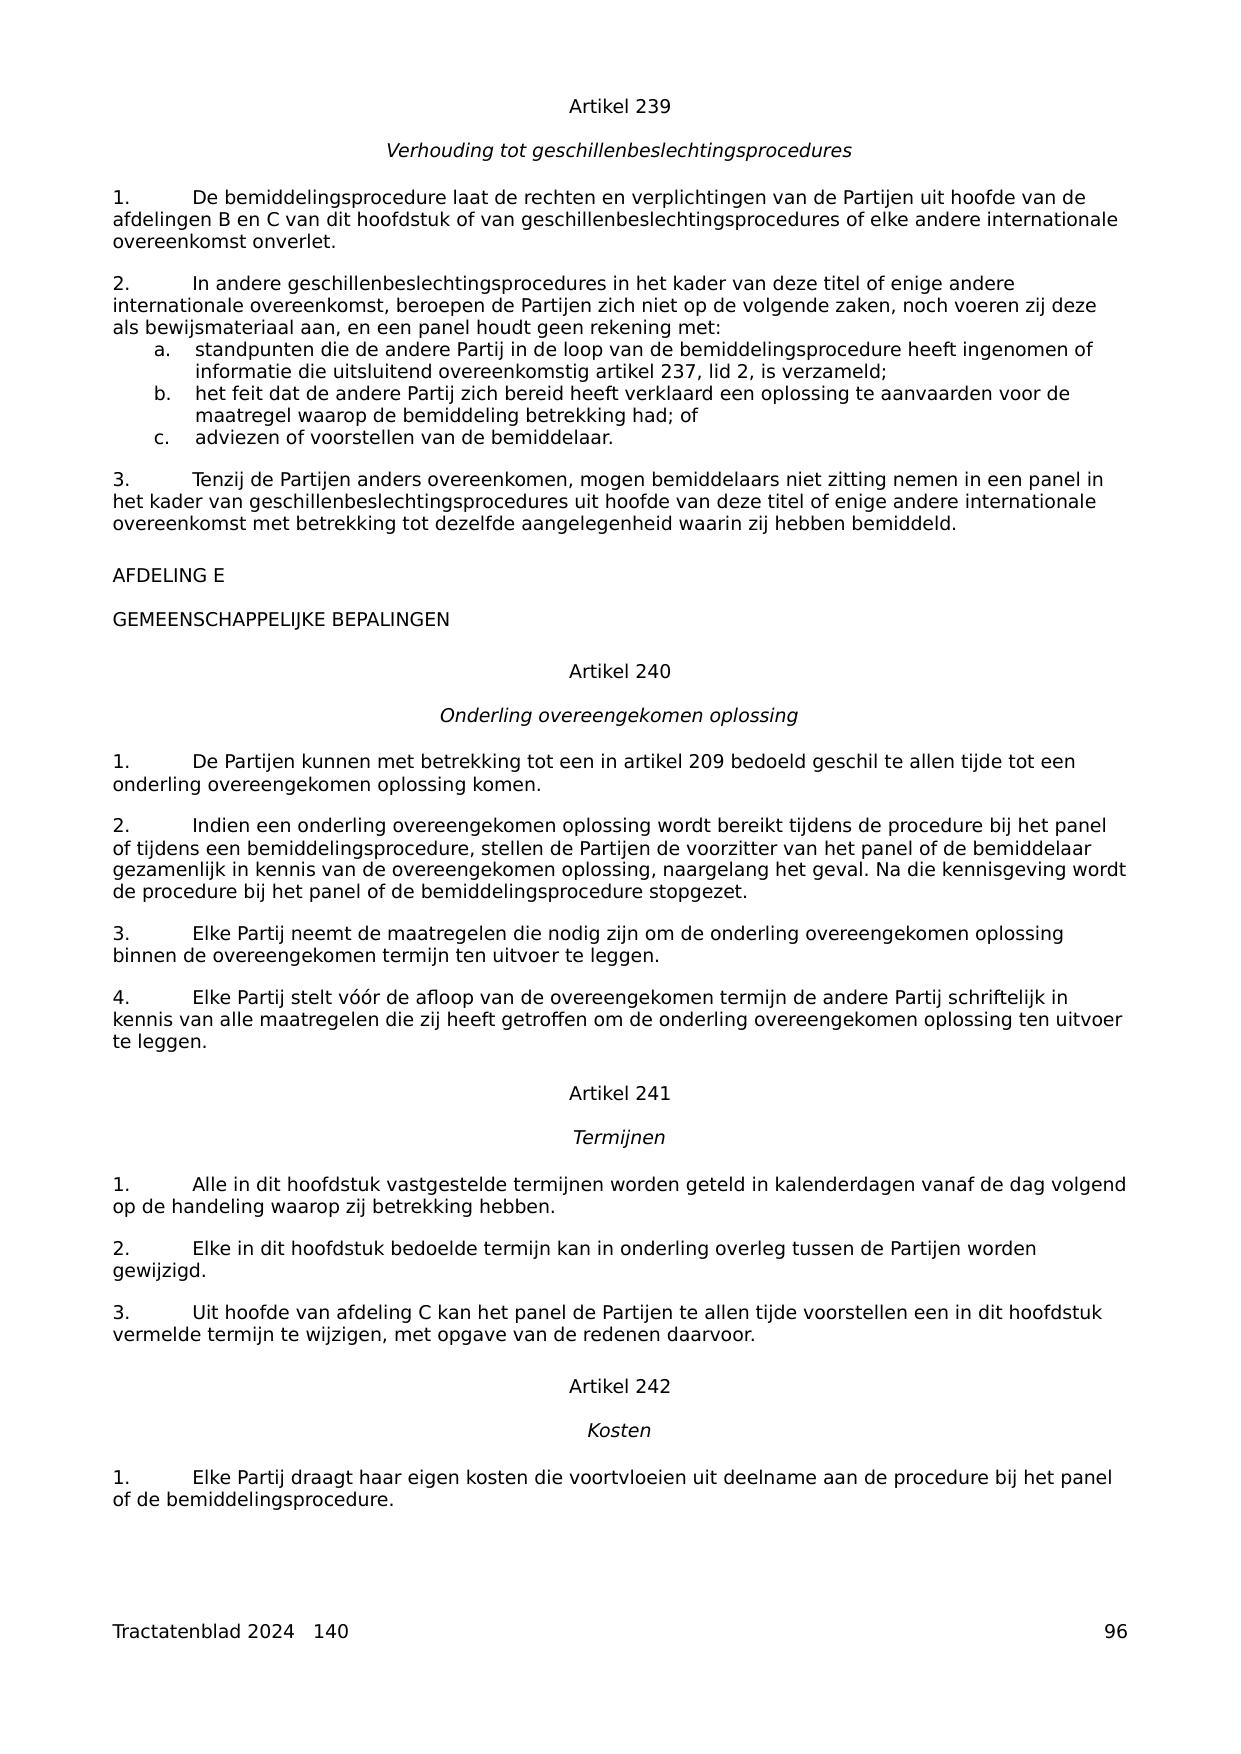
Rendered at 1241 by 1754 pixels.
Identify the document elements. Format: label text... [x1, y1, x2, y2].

text b. het feit dat de andere Partij zich bereid heeft verklaard een oplossing te aanvaarden voor de maatregel waarop de bemiddeling betrekking had; of [153, 383, 1128, 427]
text c. adviezen of voorstellen van de bemiddelaar. [153, 427, 1128, 449]
text 1. De bemiddelingsprocedure laat de rechten en verplichtingen van de Partijen uit hoofde van de afdelingen B en C van dit hoofdstuk of van geschillenbeslechtingsprocedures of elke andere internationale overeenkomst onverlet. [112, 187, 1128, 253]
text 3. Uit hoofde van afdeling C kan het panel de Partijen te allen tijde voorstellen een in dit hoofdstuk vermelde termijn te wijzigen, met opgave van de redenen daarvoor. [112, 1302, 1128, 1346]
text 1. De Partijen kunnen met betrekking tot een in artikel 209 bedoeld geschil te allen tijde tot een onderling overeengekomen oplossing komen. [112, 751, 1128, 795]
text 2. In andere geschillenbeslechtingsprocedures in het kader van deze titel of enige andere internationale overeenkomst, beroepen de Partijen zich niet op de volgende zaken, noch voeren zij deze als bewijsmateriaal aan, en een panel houdt geen rekening met: [112, 273, 1128, 339]
subtitle Artikel 241 Termijnen [112, 1083, 1128, 1149]
text 2. Elke in dit hoofdstuk bedoelde termijn kan in onderling overleg tussen de Partijen worden gewijzigd. [112, 1238, 1128, 1282]
text 2. Indien een onderling overeengekomen oplossing wordt bereikt tijdens de procedure bij het panel of tijdens een bemiddelingsprocedure, stellen de Partijen de voorzitter van het panel of de bemiddelaar gezamenlijk in kennis van de overeengekomen oplossing, naargelang het geval. Na die kennisgeving wordt de procedure bij het panel of de bemiddelingsprocedure stopgezet. [112, 815, 1128, 903]
subtitle Artikel 240 Onderling overeengekomen oplossing [112, 661, 1128, 726]
text 1. Elke Partij draagt haar eigen kosten die voortvloeien uit deelname aan de procedure bij het panel of de bemiddelingsprocedure. [112, 1467, 1128, 1511]
subtitle Artikel 242 Kosten [112, 1376, 1128, 1442]
subtitle AFDELING E GEMEENSCHAPPELIJKE BEPALINGEN [112, 564, 1128, 631]
text 1. Alle in dit hoofdstuk vastgestelde termijnen worden geteld in kalenderdagen vanaf de dag volgend op de handeling waarop zij betrekking hebben. [112, 1174, 1128, 1218]
text a. standpunten die de andere Partij in de loop van de bemiddelingsprocedure heeft ingenomen of informatie die uitsluitend overeenkomstig artikel 237, lid 2, is verzameld; [153, 339, 1128, 383]
text 4. Elke Partij stelt vóór de afloop van de overeengekomen termijn de andere Partij schriftelijk in kennis van alle maatregelen die zij heeft getroffen om de onderling overeengekomen oplossing ten uitvoer te leggen. [112, 987, 1128, 1053]
text 3. Tenzij de Partijen anders overeenkomen, mogen bemiddelaars niet zitting nemen in een panel in het kader van geschillenbeslechtingsprocedures uit hoofde van deze titel of enige andere internationale overeenkomst met betrekking tot dezelfde aangelegenheid waarin zij hebben bemiddeld. [112, 469, 1128, 534]
subtitle Artikel 239 Verhouding tot geschillenbeslechtingsprocedures [112, 96, 1128, 162]
text 3. Elke Partij neemt de maatregelen die nodig zijn om de onderling overeengekomen oplossing binnen de overeengekomen termijn ten uitvoer te leggen. [112, 923, 1128, 967]
